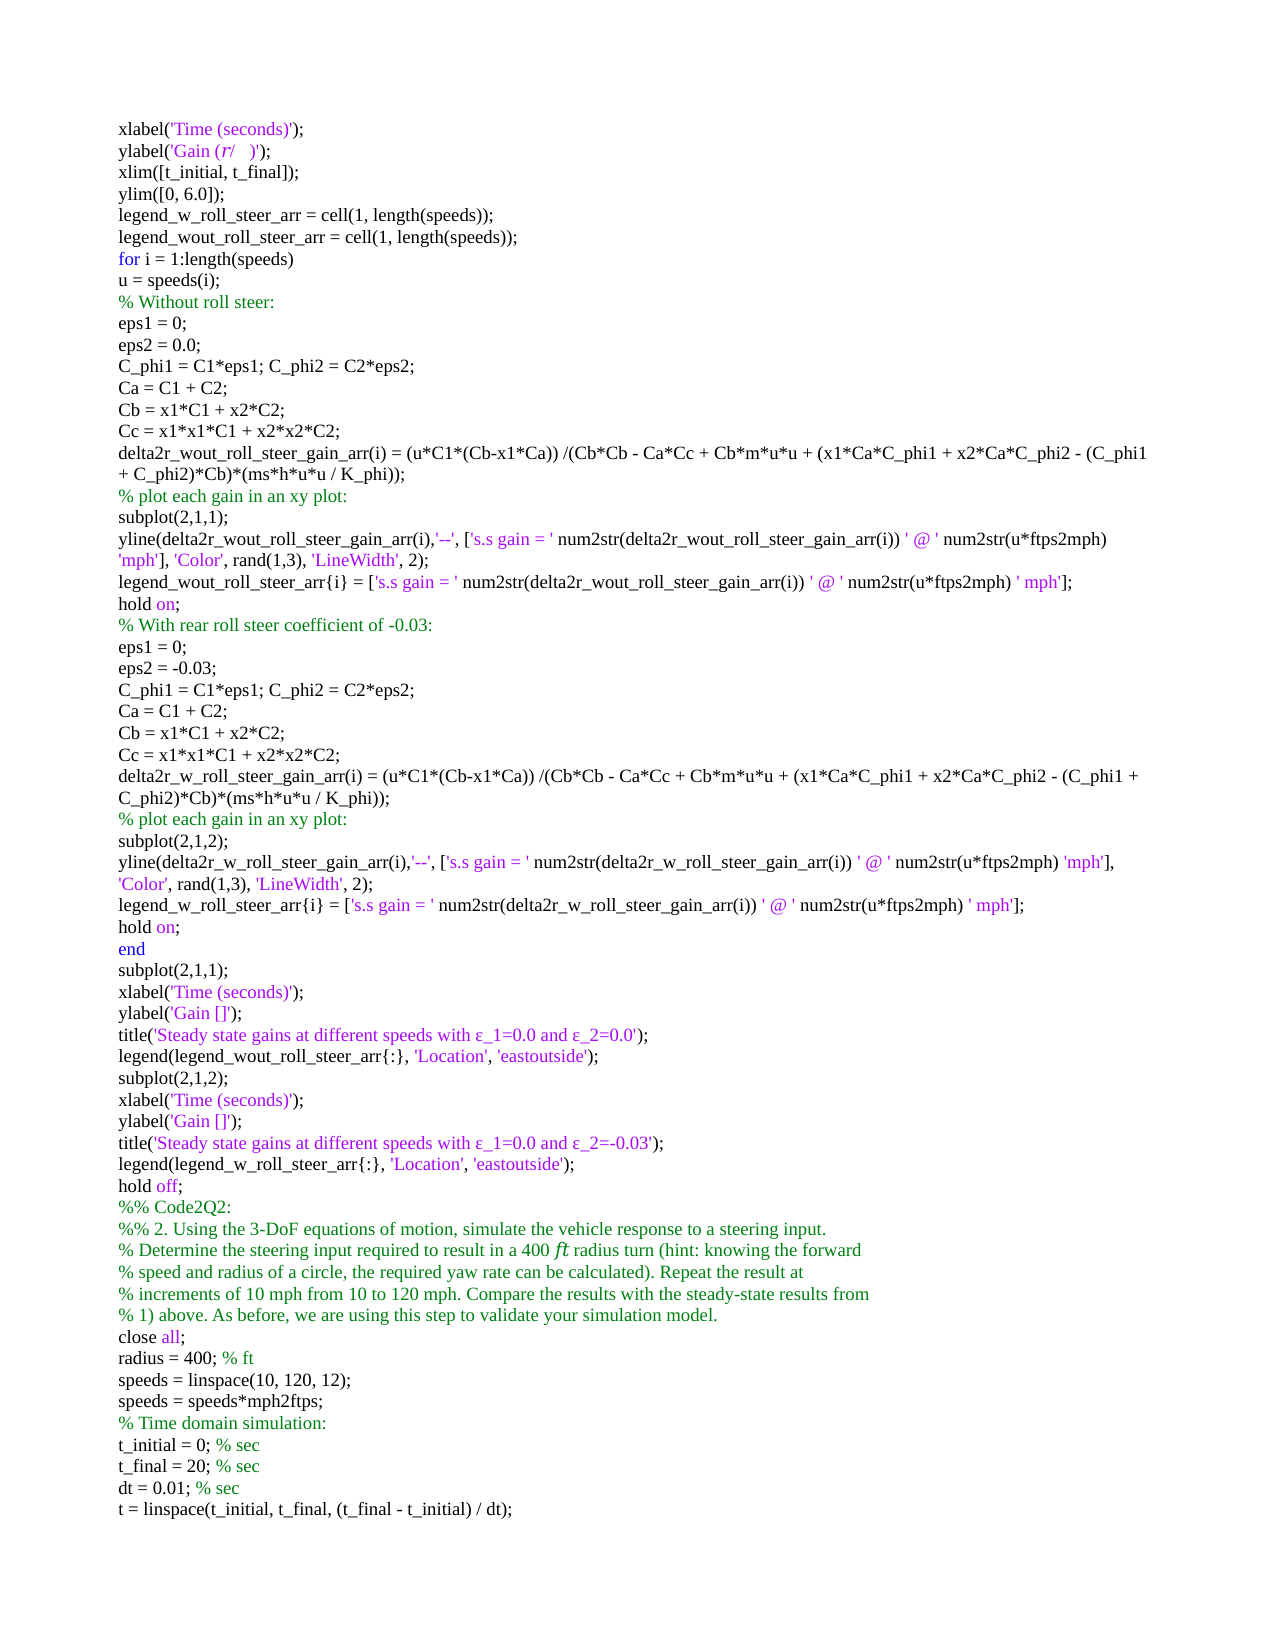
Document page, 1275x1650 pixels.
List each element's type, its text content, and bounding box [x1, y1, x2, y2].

text legend(legend_w_roll_steer_arr{:}, 'Location', 'eastoutside'); [118, 1153, 1157, 1175]
text subplot(2,1,1); [118, 959, 1157, 981]
text legend_w_roll_steer_arr{i} = ['s.s gain = ' num2str(delta2r_w_roll_steer_gain_arr(i)) ' @ ' num2str(u*ftps2mph) ' mph']; [118, 894, 1157, 916]
text legend_wout_roll_steer_arr{i} = ['s.s gain = ' num2str(delta2r_wout_roll_steer_gain_arr(i)) ' @ ' num2str(u*ftps2mph) ' mph']; [118, 571, 1157, 592]
text subplot(2,1,2); [118, 830, 1157, 851]
text title('Steady state gains at different speeds with ε_1=0.0 and ε_2=-0.03'); [118, 1132, 1157, 1153]
text legend_wout_roll_steer_arr = cell(1, length(speeds)); [118, 226, 1157, 247]
text legend(legend_wout_roll_steer_arr{:}, 'Location', 'eastoutside'); [118, 1045, 1157, 1067]
text % Time domain simulation: [118, 1412, 1157, 1433]
text %% Code2Q2: [118, 1196, 1157, 1218]
text eps1 = 0; [118, 312, 1157, 334]
text ylabel('Gain []'); [118, 1002, 1157, 1024]
text xlabel('Time (seconds)'); [118, 981, 1157, 1002]
text delta2r_w_roll_steer_gain_arr(i) = (u*C1*(Cb-x1*Ca)) /(Cb*Cb - Ca*Cc + Cb*m*u*u + (x1*Ca*C_phi1 + x2*Ca*C_phi2 - (C_phi1 + C_phi2)*Cb)*(ms*h*u*u / K_phi)); [118, 765, 1157, 808]
text hold on; [118, 592, 1157, 614]
text % With rear roll steer coefficient of -0.03: [118, 614, 1157, 636]
text dt = 0.01; % sec [118, 1477, 1157, 1498]
text Cc = x1*x1*C1 + x2*x2*C2; [118, 420, 1157, 442]
text C_phi1 = C1*eps1; C_phi2 = C2*eps2; [118, 679, 1157, 700]
text %% 2. Using the 3-DoF equations of motion, simulate the vehicle response to a steering input. [118, 1218, 1157, 1239]
text hold off; [118, 1175, 1157, 1196]
text Cb = x1*C1 + x2*C2; [118, 398, 1157, 420]
text xlim([t_initial, t_final]); [118, 161, 1157, 183]
text end [118, 937, 1157, 959]
text % speed and radius of a circle, the required yaw rate can be calculated). Repeat the result at [118, 1261, 1157, 1282]
text xlabel('Time (seconds)'); [118, 118, 1157, 140]
text % increments of 10 mph from 10 to 120 mph. Compare the results with the steady-state results from [118, 1282, 1157, 1304]
text t = linspace(t_initial, t_final, (t_final - t_initial) / dt); [118, 1498, 1157, 1520]
text % Without roll steer: [118, 291, 1157, 312]
text yline(delta2r_wout_roll_steer_gain_arr(i),'--', ['s.s gain = ' num2str(delta2r_wout_roll_steer_gain_arr(i)) ' @ ' num2str(u*ftps2mph) 'mph'], 'Color', rand(1,3), 'LineWidth', 2); [118, 528, 1157, 571]
text Cc = x1*x1*C1 + x2*x2*C2; [118, 743, 1157, 765]
text u = speeds(i); [118, 269, 1157, 291]
text C_phi1 = C1*eps1; C_phi2 = C2*eps2; [118, 355, 1157, 377]
text title('Steady state gains at different speeds with ε_1=0.0 and ε_2=0.0'); [118, 1024, 1157, 1045]
text eps1 = 0; [118, 636, 1157, 657]
text legend_w_roll_steer_arr = cell(1, length(speeds)); [118, 204, 1157, 226]
text % plot each gain in an xy plot: [118, 485, 1157, 506]
text Ca = C1 + C2; [118, 377, 1157, 398]
text ylabel('Gain (𝑟/𝛿)'); [118, 140, 1157, 161]
text % plot each gain in an xy plot: [118, 808, 1157, 830]
text % 1) above. As before, we are using this step to validate your simulation model. [118, 1304, 1157, 1326]
text t_final = 20; % sec [118, 1455, 1157, 1477]
text for i = 1:length(speeds) [118, 247, 1157, 269]
text close all; [118, 1326, 1157, 1347]
text Cb = x1*C1 + x2*C2; [118, 722, 1157, 743]
text % Determine the steering input required to result in a 400 𝑓𝑡 radius turn (hint: knowing the forward [118, 1239, 1157, 1261]
text subplot(2,1,2); [118, 1067, 1157, 1088]
text eps2 = 0.0; [118, 334, 1157, 355]
text yline(delta2r_w_roll_steer_gain_arr(i),'--', ['s.s gain = ' num2str(delta2r_w_roll_steer_gain_arr(i)) ' @ ' num2str(u*ftps2mph) 'mph'], 'Color', rand(1,3), 'LineWidth', 2); [118, 851, 1157, 894]
text subplot(2,1,1); [118, 506, 1157, 528]
text speeds = linspace(10, 120, 12); [118, 1369, 1157, 1390]
text Ca = C1 + C2; [118, 700, 1157, 722]
text radius = 400; % ft [118, 1347, 1157, 1369]
text delta2r_wout_roll_steer_gain_arr(i) = (u*C1*(Cb-x1*Ca)) /(Cb*Cb - Ca*Cc + Cb*m*u*u + (x1*Ca*C_phi1 + x2*Ca*C_phi2 - (C_phi1 + C_phi2)*Cb)*(ms*h*u*u / K_phi)); [118, 442, 1157, 485]
text t_initial = 0; % sec [118, 1433, 1157, 1455]
text xlabel('Time (seconds)'); [118, 1088, 1157, 1110]
text ylabel('Gain []'); [118, 1110, 1157, 1132]
text eps2 = -0.03; [118, 657, 1157, 679]
text hold on; [118, 916, 1157, 937]
text ylim([0, 6.0]); [118, 183, 1157, 204]
text speeds = speeds*mph2ftps; [118, 1390, 1157, 1412]
